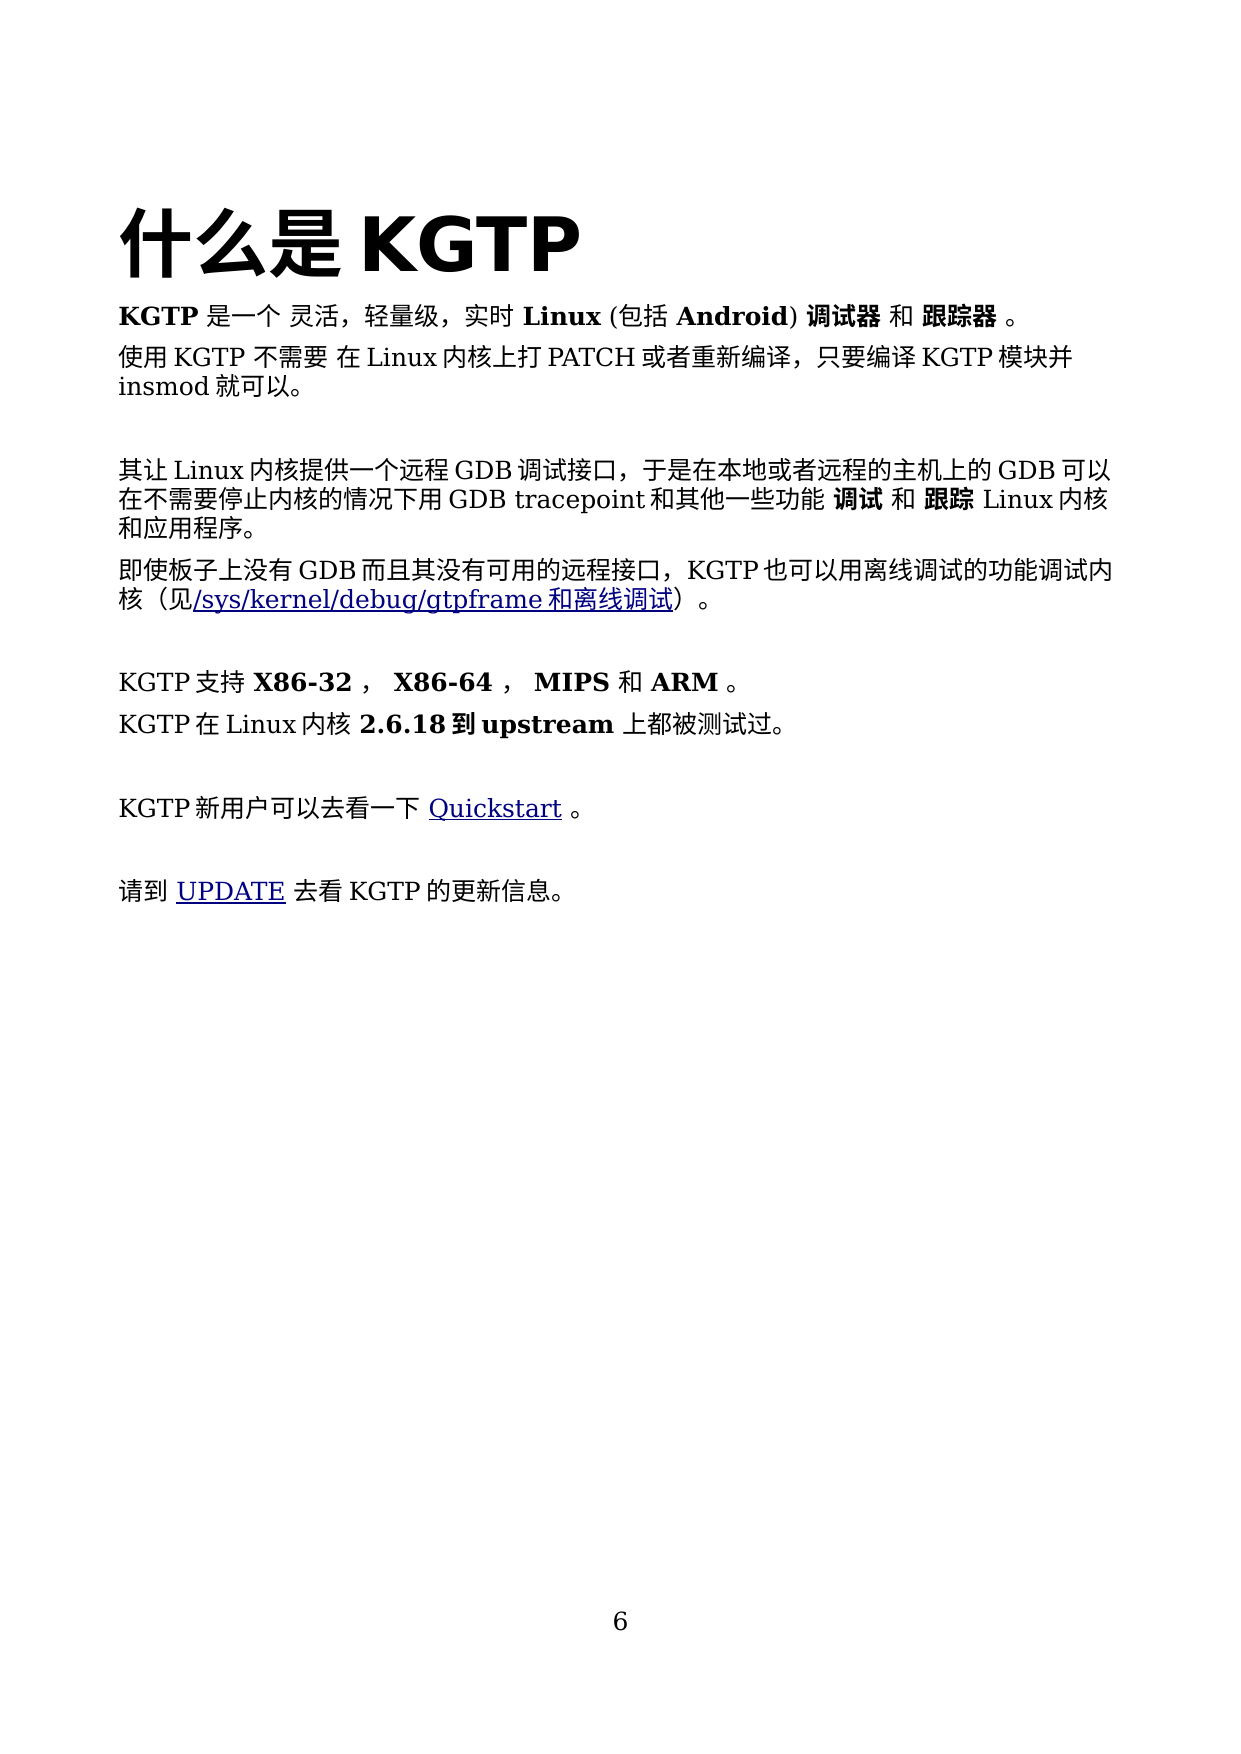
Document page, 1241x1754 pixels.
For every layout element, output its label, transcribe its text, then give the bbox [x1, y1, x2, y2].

text 即使板子上没有GDB而且其没有可用的远程接口，KGTP也可以用离线调试的功能调试内核（见/sys/kernel/debug/gtpframe和离线调试）。 [118, 556, 1122, 614]
text KGTP在Linux内核 2.6.18到upstream 上都被测试过。 [118, 710, 1122, 740]
text KGTP 是一个 灵活，轻量级，实时 Linux (包括 Android) 调试器 和 跟踪器 。 [118, 302, 1122, 331]
subtitle 什么是KGTP [118, 202, 1122, 289]
text 使用KGTP 不需要 在Linux内核上打PATCH或者重新编译，只要编译KGTP模块并insmod就可以。 [118, 343, 1122, 402]
text 其让Linux内核提供一个远程GDB调试接口，于是在本地或者远程的主机上的GDB可以在不需要停止内核的情况下用GDB tracepoint和其他一些功能 调试 和 跟踪 Linux内核和应用程序。 [118, 456, 1122, 543]
text KGTP新用户可以去看一下 Quickstart 。 [118, 794, 1122, 823]
text KGTP支持 X86-32 ， X86-64 ， MIPS 和 ARM 。 [118, 668, 1122, 698]
text 请到 UPDATE 去看KGTP的更新信息。 [118, 877, 1122, 906]
